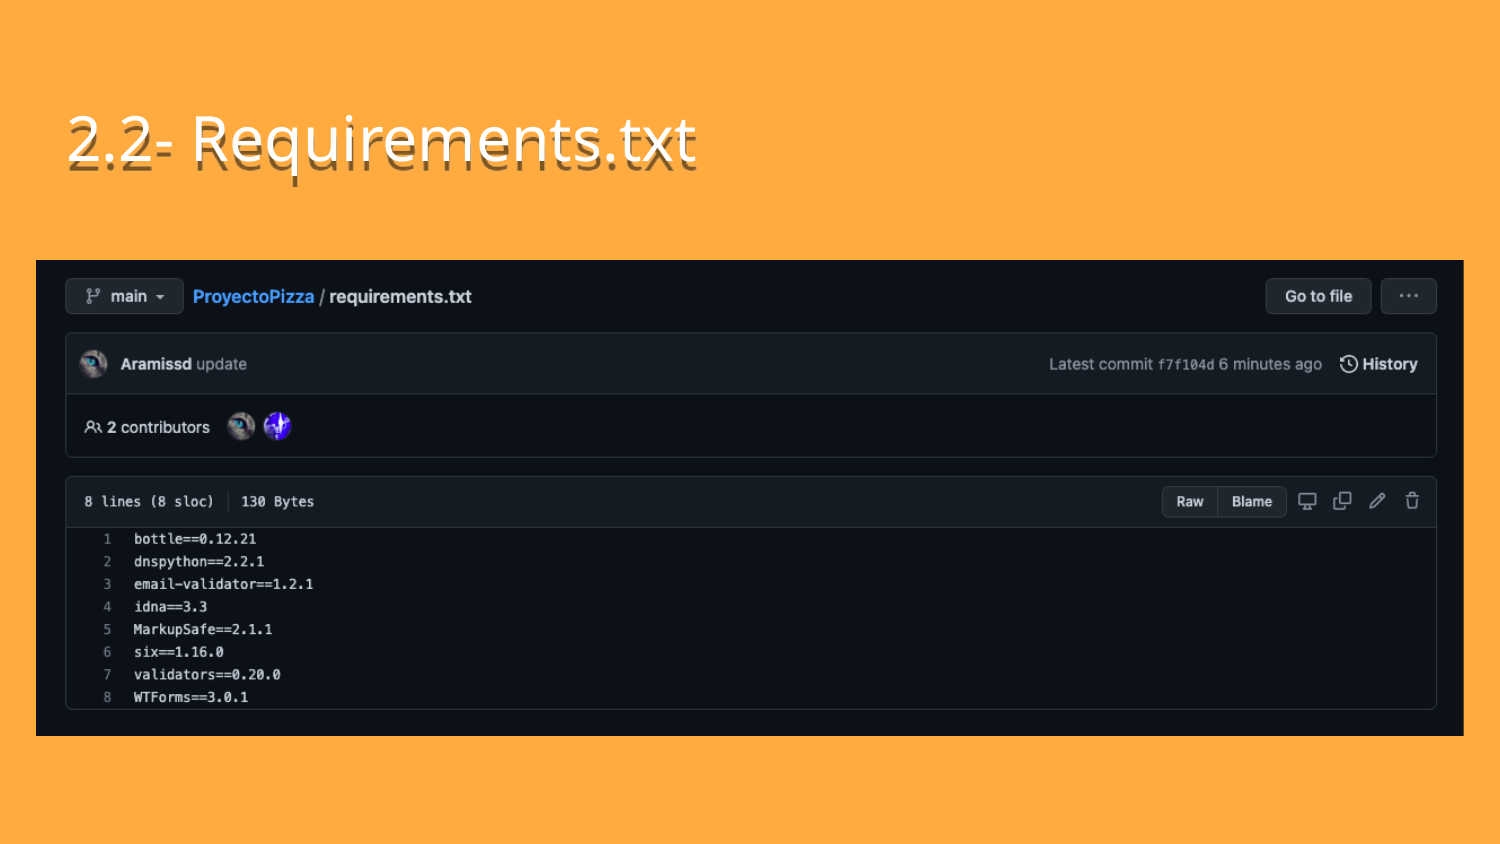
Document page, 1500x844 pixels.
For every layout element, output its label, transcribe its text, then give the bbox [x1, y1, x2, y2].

picture [36, 260, 1464, 736]
title 2.2- Requirements.txt [51, 72, 1449, 167]
